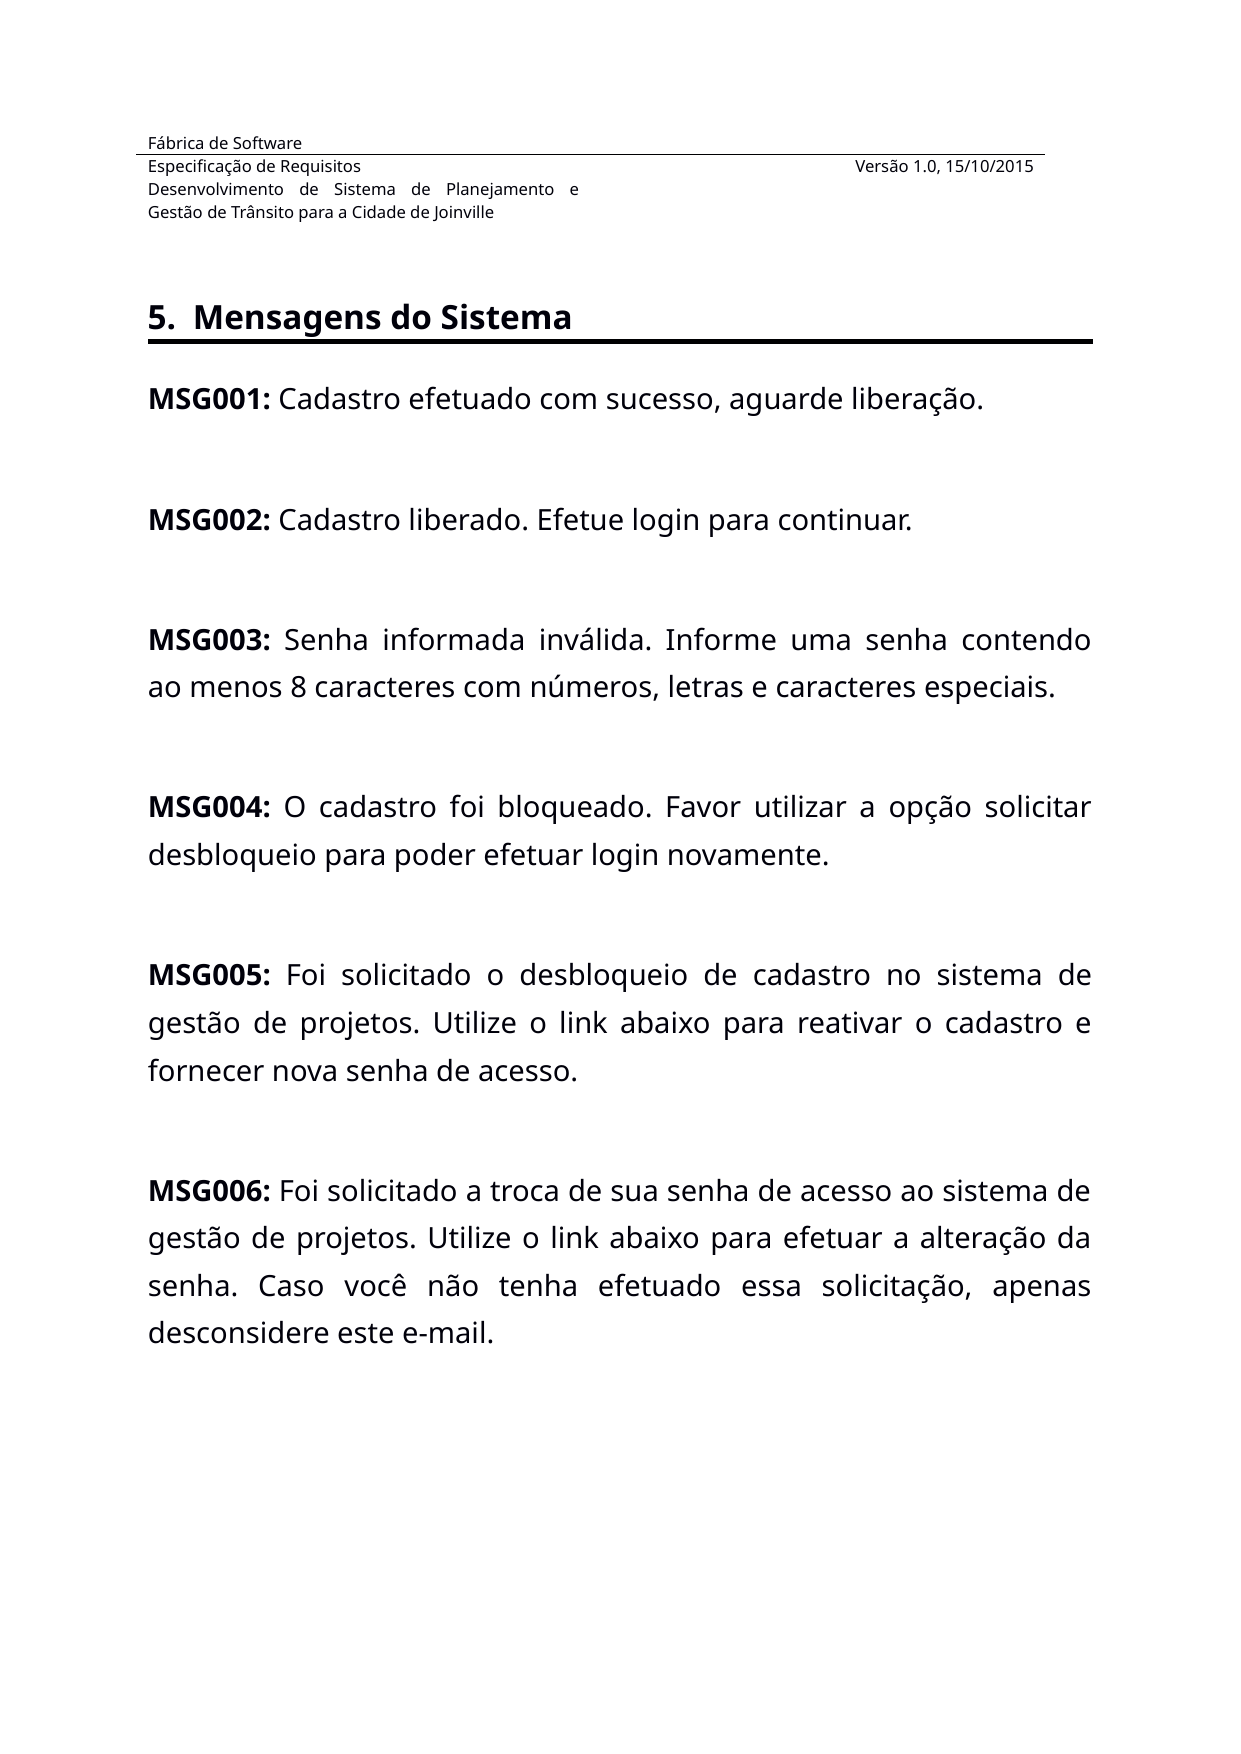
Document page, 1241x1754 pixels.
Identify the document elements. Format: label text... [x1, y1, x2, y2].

text MSG003: Senha informada inválida. Informe uma senha contendo ao menos 8 caracteres com números, letras e caracteres especiais. [148, 619, 1093, 706]
text MSG005: Foi solicitado o desbloqueio de cadastro no sistema de gestão de projetos. Utilize o link abaixo para reativar o cadastro e fornecer nova senha de acesso. [148, 954, 1093, 1089]
text MSG002: Cadastro liberado. Efetue login para continuar. [148, 499, 1093, 538]
text MSG001: Cadastro efetuado com sucesso, aguarde liberação. [148, 378, 1093, 418]
subtitle Mensagens do Sistema [147, 294, 1093, 344]
text MSG004: O cadastro foi bloqueado. Favor utilizar a opção solicitar desbloqueio para poder efetuar login novamente. [148, 787, 1093, 874]
text MSG006: Foi solicitado a troca de sua senha de acesso ao sistema de gestão de projetos. Utilize o link abaixo para efetuar a alteração da senha. Caso você não tenha efetuado essa solicitação, apenas desconsidere este e-mail. [148, 1170, 1093, 1352]
